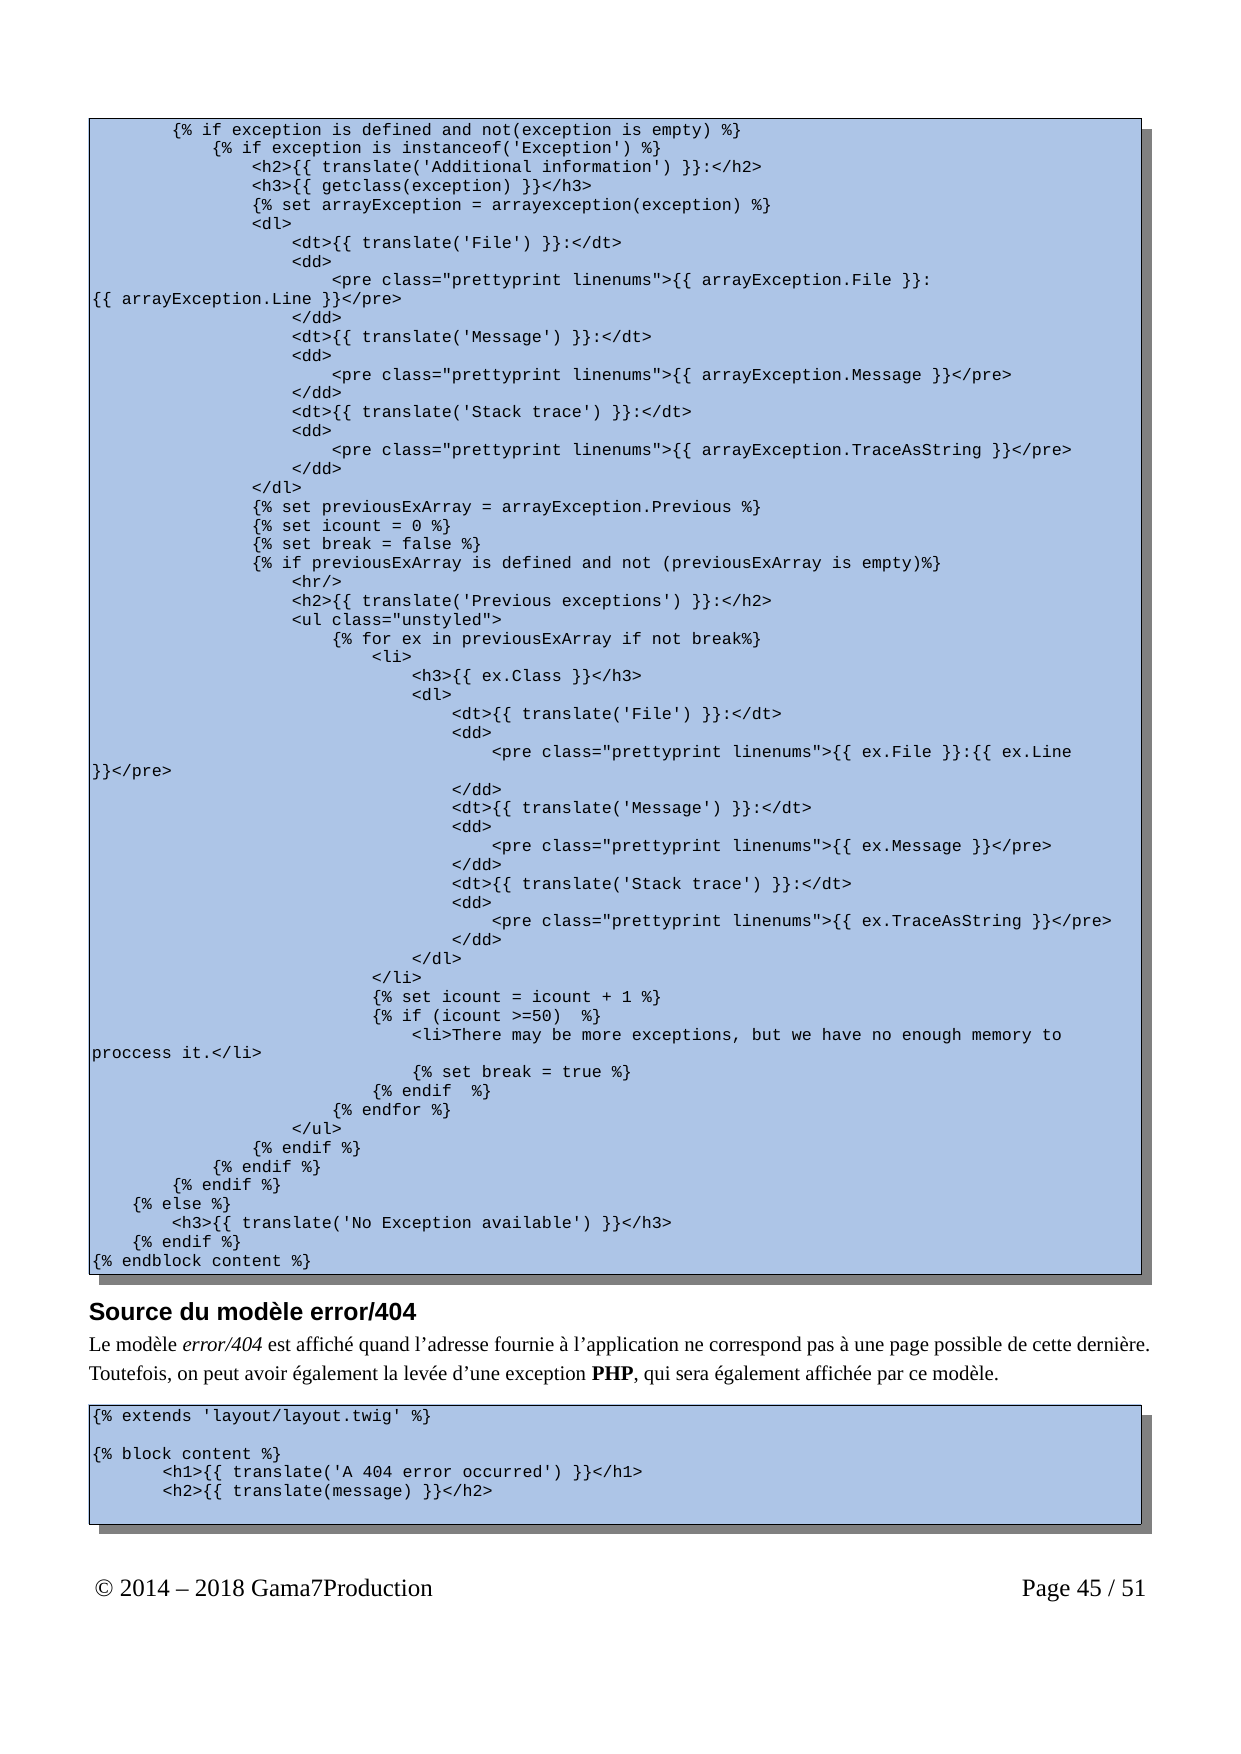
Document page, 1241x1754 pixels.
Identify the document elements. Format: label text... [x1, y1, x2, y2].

text </dd> [90, 382, 1141, 401]
text {% endif %} [90, 1231, 1141, 1249]
text {% set break = true %} [90, 1061, 1141, 1080]
text <dt>{{ translate('File') }}:</dt> [90, 231, 1141, 250]
text </dd> [90, 778, 1141, 797]
text <dd> [90, 250, 1141, 269]
text </li> [90, 967, 1141, 985]
text <h2>{{ translate('Previous exceptions') }}:</h2> [90, 589, 1141, 608]
text <hr/> [90, 571, 1141, 589]
text {% else %} [90, 1193, 1141, 1212]
text {% set previousExArray = arrayException.Previous %} [90, 495, 1141, 514]
text <h2>{{ translate(message) }}</h2> [90, 1480, 1141, 1499]
text {% set icount = icount + 1 %} [90, 985, 1141, 1004]
text <h1>{{ translate('A 404 error occurred') }}</h1> [90, 1461, 1141, 1480]
text </dd> [90, 457, 1141, 476]
text {% endif %} [90, 1080, 1141, 1098]
text {% endif %} [90, 1155, 1141, 1174]
text {% extends 'layout/layout.twig' %} [90, 1406, 1141, 1423]
text <pre class="prettyprint linenums">{{ arrayException.TraceAsString }}</pre> [90, 439, 1141, 457]
text <dd> [90, 344, 1141, 363]
text </dd> [90, 929, 1141, 948]
text {% set break = false %} [90, 533, 1141, 552]
text {% endblock content %} [90, 1249, 1141, 1274]
text <pre class="prettyprint linenums">{{ ex.File }}:{{ ex.Line }}</pre> [90, 740, 1141, 778]
text </dl> [90, 948, 1141, 967]
text <dl> [90, 212, 1141, 231]
text </dd> [90, 853, 1141, 872]
subtitle Source du modèle error/404 [88, 1297, 1152, 1326]
text {% endfor %} [90, 1098, 1141, 1117]
text <dd> [90, 816, 1141, 834]
text <dd> [90, 721, 1141, 740]
text {% set icount = 0 %} [90, 514, 1141, 533]
text </ul> [90, 1117, 1141, 1136]
text </dl> [90, 476, 1141, 495]
text <pre class="prettyprint linenums">{{ arrayException.Message }}</pre> [90, 363, 1141, 382]
text <h3>{{ getclass(exception) }}</h3> [90, 175, 1141, 193]
text <ul class="unstyled"> [90, 608, 1141, 627]
text {% set arrayException = arrayexception(exception) %} [90, 193, 1141, 212]
text <dt>{{ translate('Stack trace') }}:</dt> [90, 401, 1141, 420]
text <pre class="prettyprint linenums">{{ arrayException.File }}:{{ arrayException.Line }}</pre> [90, 269, 1141, 307]
text <dt>{{ translate('File') }}:</dt> [90, 703, 1141, 721]
text <pre class="prettyprint linenums">{{ ex.Message }}</pre> [90, 834, 1141, 853]
text <dt>{{ translate('Message') }}:</dt> [90, 797, 1141, 816]
text <dl> [90, 684, 1141, 703]
text <dd> [90, 420, 1141, 439]
text {% block content %} [90, 1442, 1141, 1461]
text {% for ex in previousExArray if not break%} [90, 627, 1141, 646]
text {% if (icount >=50) %} [90, 1004, 1141, 1023]
text <li> [90, 646, 1141, 665]
text {% endif %} [90, 1136, 1141, 1155]
text <li>There may be more exceptions, but we have no enough memory to proccess it.</li> [90, 1023, 1141, 1061]
text {% if exception is defined and not(exception is empty) %} [90, 119, 1141, 137]
text {% if previousExArray is defined and not (previousExArray is empty)%} [90, 552, 1141, 571]
text Le modèle error/404 est affiché quand l’adresse fournie à l’application ne correspond pas à une page possible de cette dernière. Toutefois, on peut avoir également la levée d’une exception PHP, qui sera également affichée par ce modèle. [88, 1332, 1152, 1385]
text {% endif %} [90, 1174, 1141, 1193]
text <h3>{{ translate('No Exception available') }}</h3> [90, 1212, 1141, 1231]
text <h2>{{ translate('Additional information') }}:</h2> [90, 156, 1141, 175]
text <h3>{{ ex.Class }}</h3> [90, 665, 1141, 684]
text <dt>{{ translate('Stack trace') }}:</dt> [90, 872, 1141, 891]
text <dd> [90, 891, 1141, 910]
text {% if exception is instanceof('Exception') %} [90, 137, 1141, 156]
text <pre class="prettyprint linenums">{{ ex.TraceAsString }}</pre> [90, 910, 1141, 929]
text <dt>{{ translate('Message') }}:</dt> [90, 326, 1141, 344]
text </dd> [90, 307, 1141, 326]
